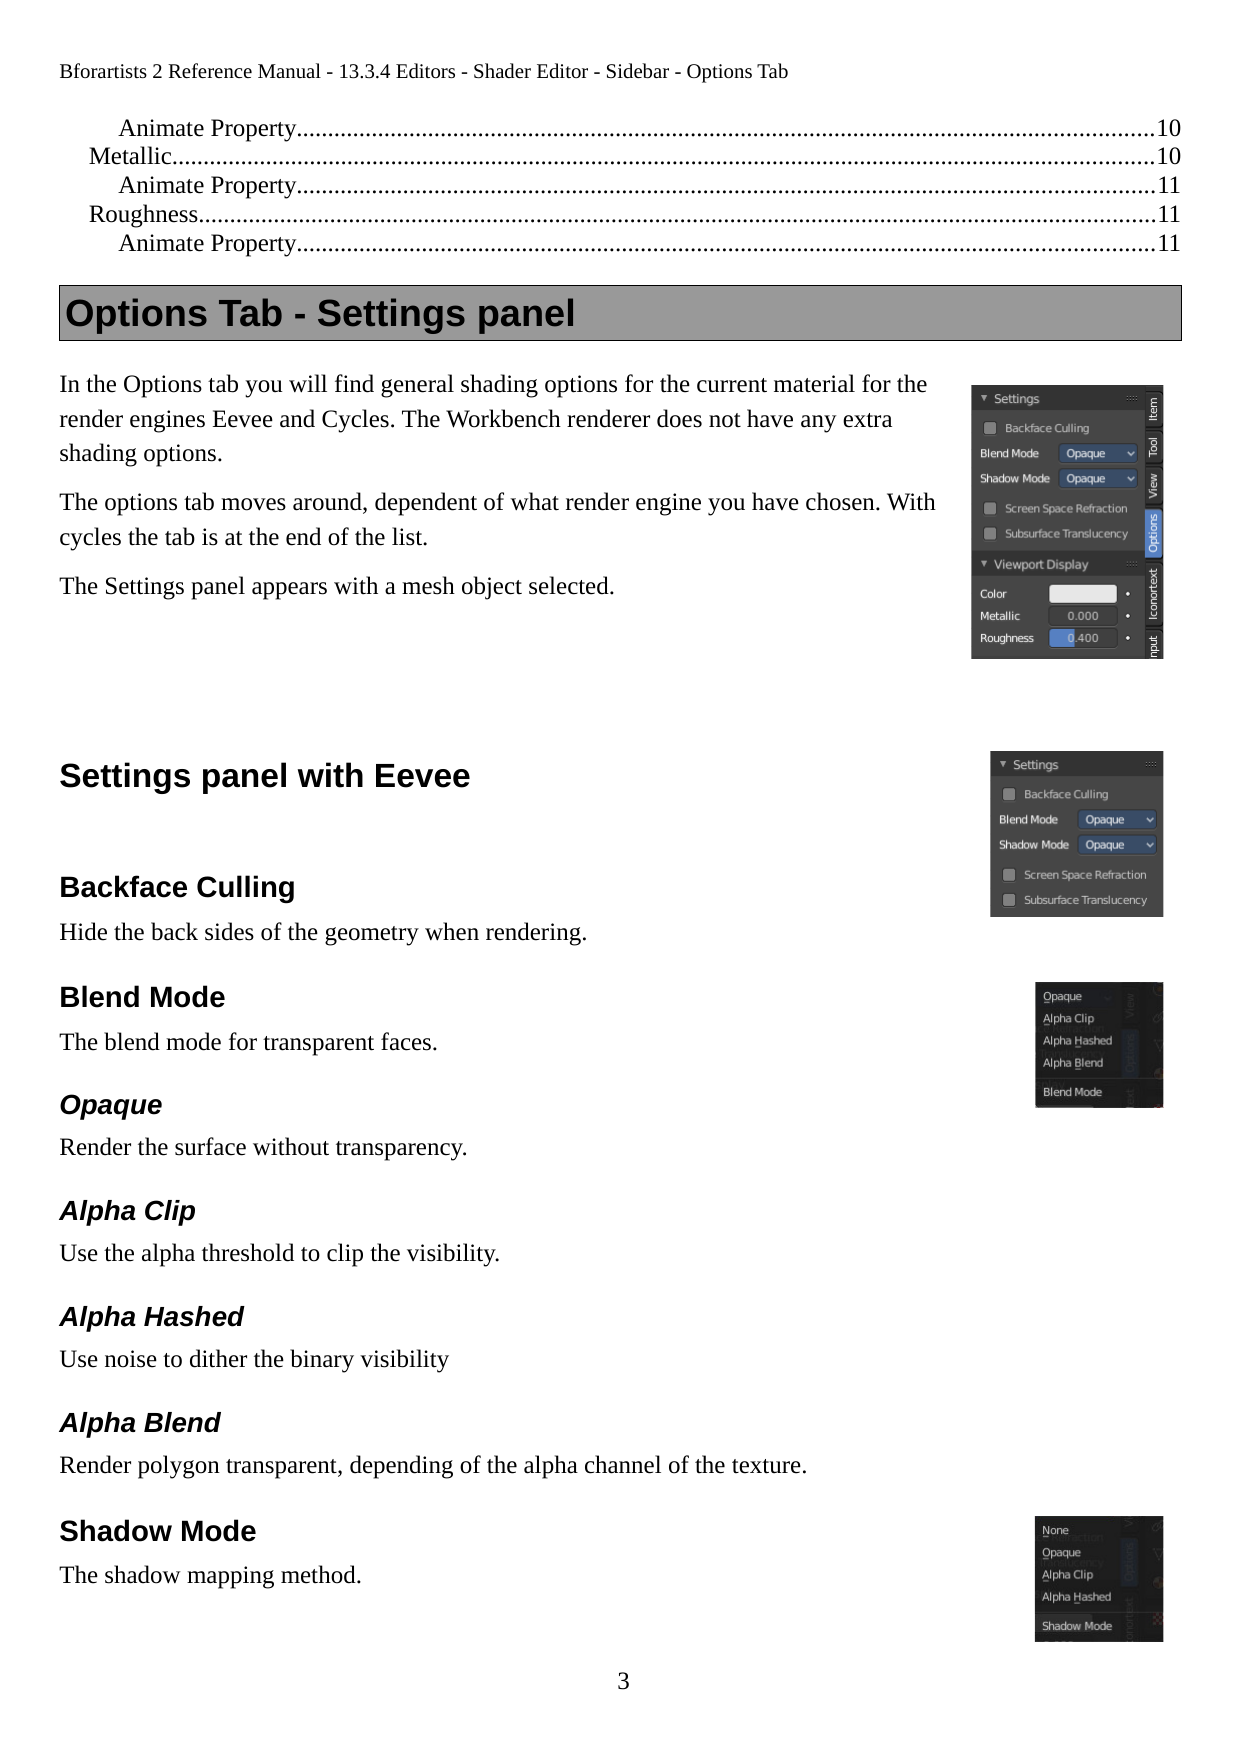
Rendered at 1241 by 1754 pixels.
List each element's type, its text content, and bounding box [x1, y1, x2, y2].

subtitle Backface Culling [59, 870, 990, 904]
subtitle Shadow Mode [59, 1514, 1181, 1548]
text The options tab moves around, dependent of what render engine you have chosen. With cycles the tab is at the end of the list. [59, 487, 971, 550]
text Animate Property 10 [118, 113, 1181, 141]
picture [990, 751, 1164, 917]
subtitle Settings panel with Eevee [59, 756, 990, 794]
table_header Options Tab - Settings panel [60, 286, 1181, 340]
picture [971, 385, 1164, 659]
text The shadow mapping method. [59, 1560, 1034, 1589]
text Metallic 10 [88, 141, 1181, 170]
text Animate Property 11 [118, 170, 1181, 199]
text Hide the back sides of the geometry when rendering. [59, 917, 1181, 945]
text Use noise to dither the binary visibility [59, 1344, 1181, 1373]
text The Settings panel appears with a mesh object selected. [59, 571, 971, 599]
subtitle Opaque [59, 1088, 1181, 1120]
subtitle [1164, 756, 1181, 794]
text In the Options tab you will find general shading options for the current material for the render engines Eevee and Cycles. The Workbench renderer does not have any extra shading options. [59, 369, 1181, 467]
picture [1035, 982, 1164, 1108]
text Render the surface without transparency. [59, 1132, 1181, 1161]
text Use the alpha threshold to clip the visibility. [59, 1238, 1181, 1267]
text Roughness 11 [88, 199, 1181, 228]
text The blend mode for transparent faces. [59, 1027, 1035, 1055]
text Render polygon transparent, depending of the alpha channel of the texture. [59, 1450, 1181, 1479]
subtitle Alpha Clip [59, 1194, 1181, 1226]
subtitle Alpha Hashed [59, 1300, 1181, 1332]
text Animate Property 11 [118, 228, 1181, 256]
subtitle Alpha Blend [59, 1406, 1181, 1438]
subtitle Blend Mode [59, 980, 1181, 1014]
picture [1034, 1516, 1164, 1642]
subtitle [1164, 870, 1181, 904]
